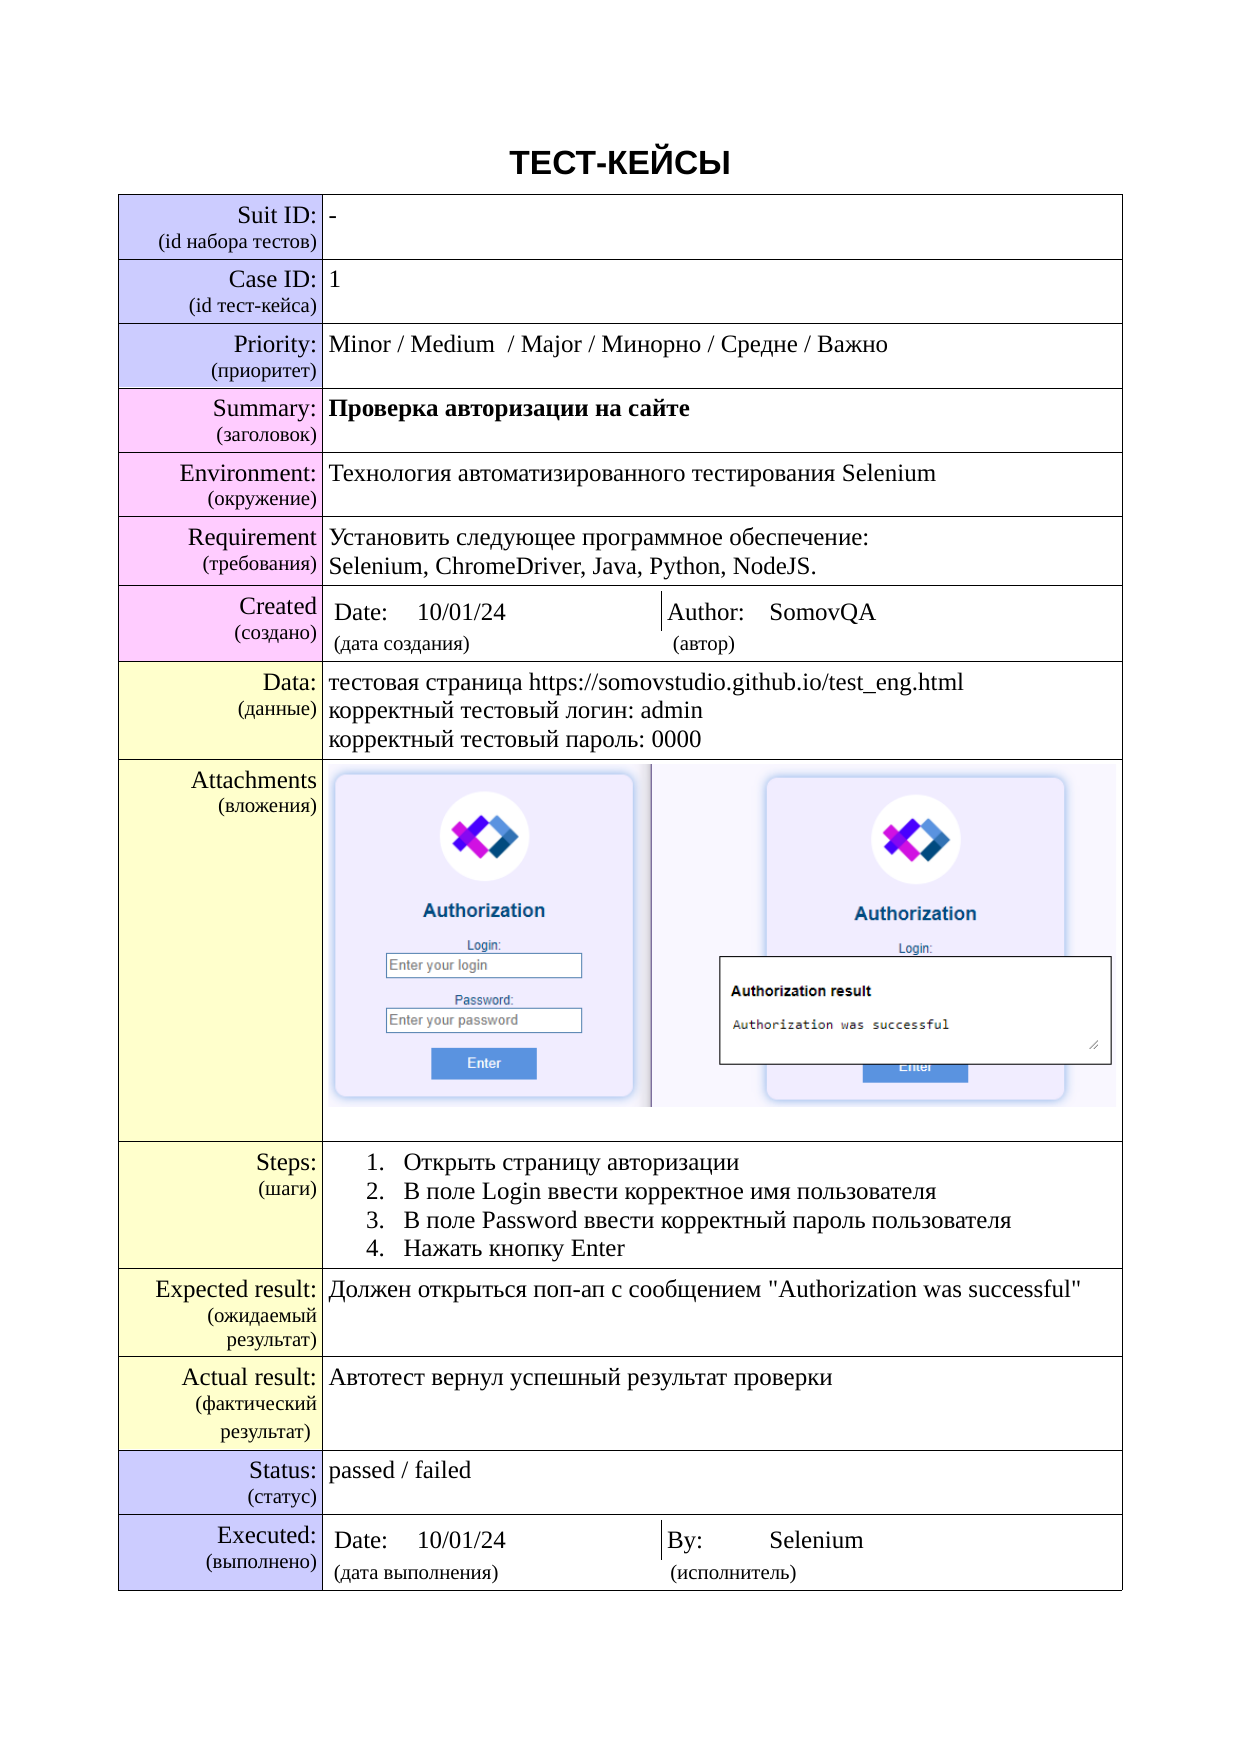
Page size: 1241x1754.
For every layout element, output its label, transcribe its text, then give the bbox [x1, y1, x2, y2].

table_cell Requirement (требования) [119, 517, 322, 585]
table_cell Summary: (заголовок) [119, 389, 322, 452]
table_cell Executed: (выполнено) [119, 1515, 322, 1590]
table_cell Priority: (приоритет) [119, 324, 322, 387]
table_cell (дата создания) (автор) [323, 586, 1122, 661]
picture [328, 764, 1117, 1107]
table_header SomovQA [763, 591, 1116, 631]
table_cell Технология автоматизированного тестирования Selenium [323, 453, 1122, 516]
table_cell Должен открыться поп-ап с сообщением "Authorization was successful" [323, 1269, 1122, 1356]
table_cell Проверка авторизации на сайте [323, 389, 1122, 452]
table_cell тестовая страница https://somovstudio.github.io/test_eng.html корректный тестовый логин: admin корректный тестовый пароль: 0000 [323, 662, 1122, 759]
table_cell Открыть страницу авторизации В поле Login ввести корректное имя пользователя В поле Password ввести корректный пароль пользователя Нажать кнопку Enter [323, 1142, 1122, 1268]
table_cell Environment: (окружение) [119, 453, 322, 516]
table_header Selenium [763, 1520, 1116, 1560]
table_header 01.10.24 [411, 1520, 661, 1560]
table_cell [323, 760, 1122, 1141]
table_cell (дата выполнения) (исполнитель) [323, 1515, 1122, 1590]
table_header Date: [328, 1520, 411, 1560]
table_cell Data: (данные) [119, 662, 322, 759]
table_cell Case ID: (id тест-кейса) [119, 260, 322, 323]
table_header Author: [662, 591, 763, 631]
table_header 01.10.24 [411, 591, 661, 631]
table_cell 1 [323, 260, 1122, 323]
table_cell Steps: (шаги) [119, 1142, 322, 1268]
table_cell Установить следующее программное обеспечение: Selenium, ChromeDriver, Java, Python, NodeJS. [323, 517, 1122, 585]
table_cell Expected result: (ожидаемый результат) [119, 1269, 322, 1356]
table_cell Автотест вернул успешный результат проверки [323, 1357, 1122, 1449]
table_header Date: [328, 591, 411, 631]
table_header Suit ID: (id набора тестов) [119, 195, 322, 259]
table_cell Status: (статус) [119, 1451, 322, 1514]
subtitle ТЕСТ-КЕЙСЫ [118, 143, 1122, 182]
table_cell Attachments (вложения) [119, 760, 322, 1141]
table_header - [323, 195, 1122, 259]
table_cell passed / failed [323, 1451, 1122, 1514]
table_header By: [662, 1520, 763, 1560]
table_cell Created (создано) [119, 586, 322, 661]
table_cell Minor / Medium / Major / Минорно / Средне / Важно [323, 324, 1122, 387]
table_cell Actual result: (фактический результат) [119, 1357, 322, 1449]
